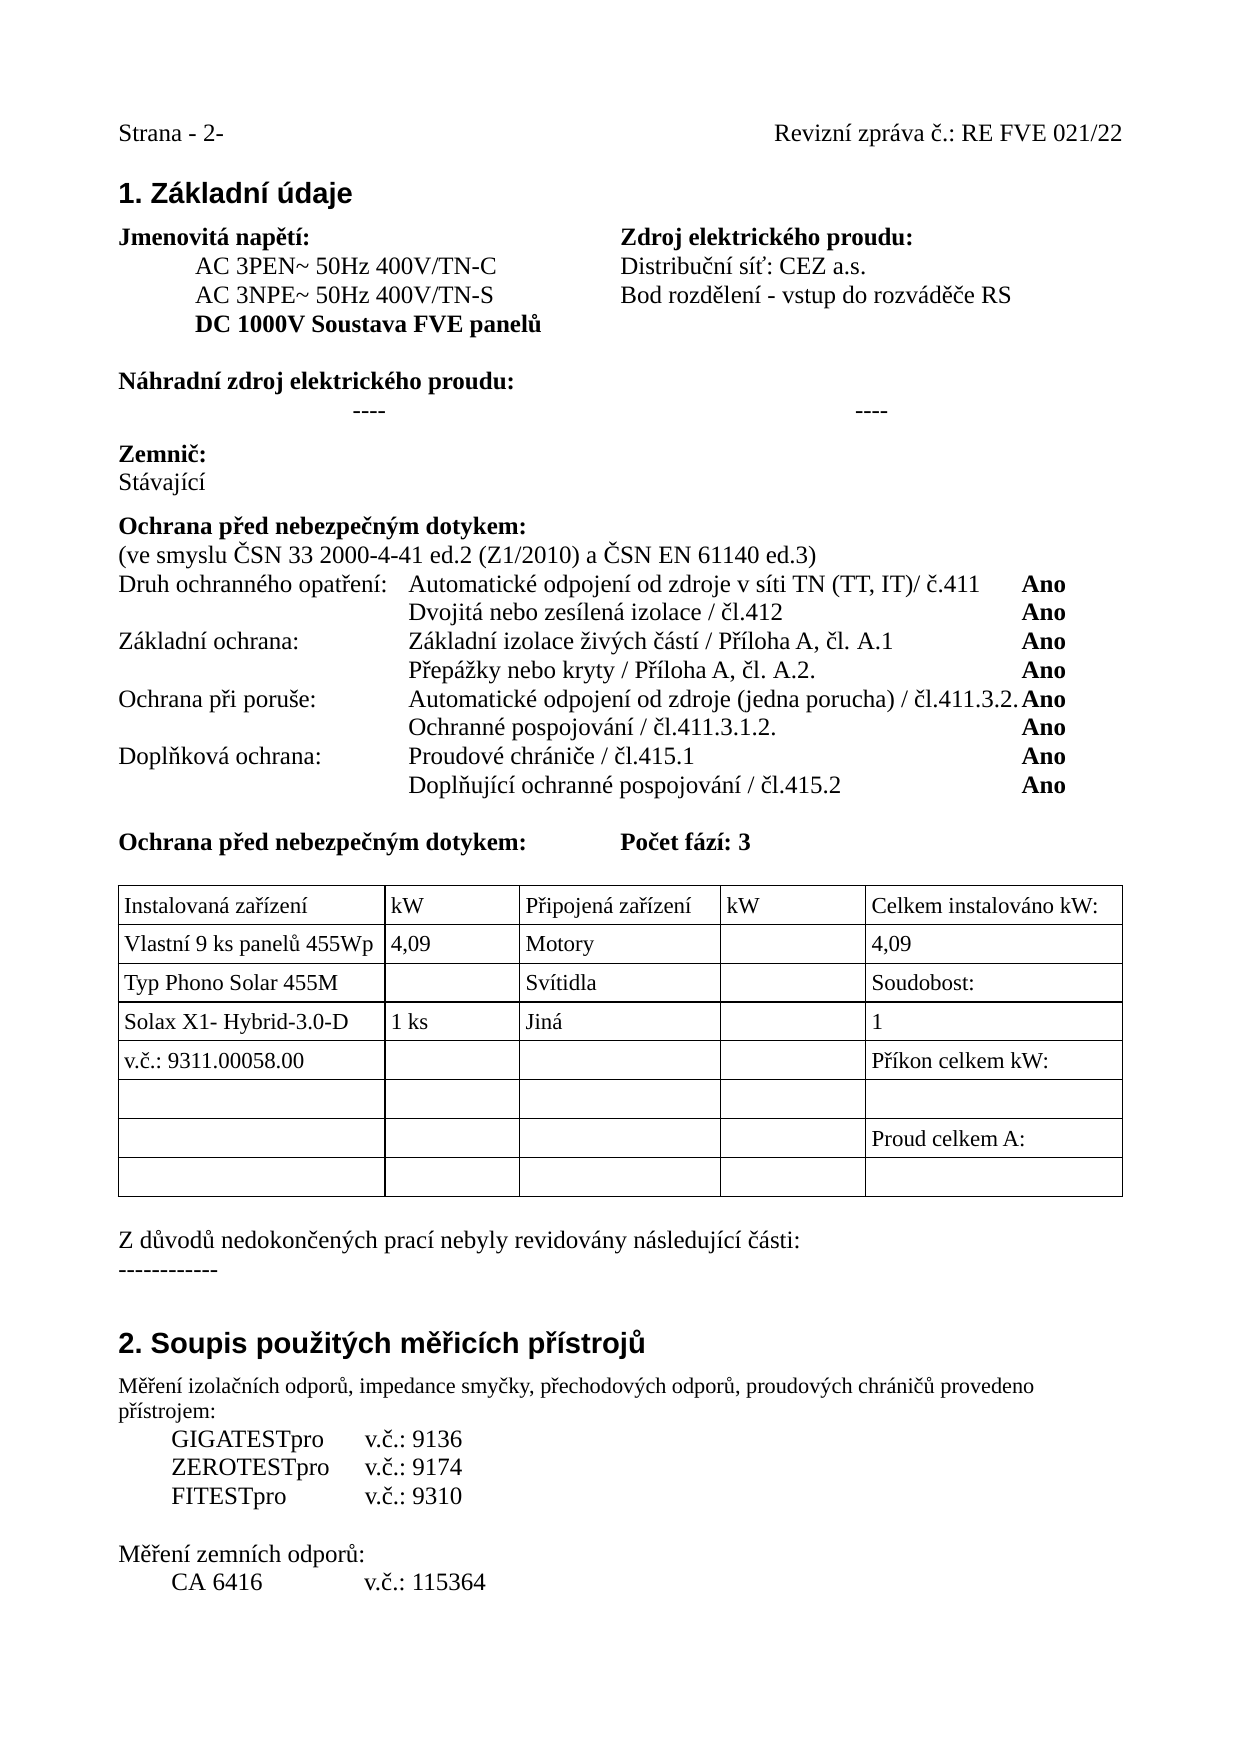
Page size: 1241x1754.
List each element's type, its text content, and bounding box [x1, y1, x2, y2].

text Ano [1021, 770, 1122, 799]
table_cell v.č.: 9311.00058.00 [119, 1041, 384, 1079]
table_cell [119, 1158, 384, 1196]
table_cell [721, 1119, 865, 1157]
text FITESTpro [118, 1481, 364, 1510]
text Ochrana při poruše: [118, 684, 408, 712]
table_cell [119, 1119, 384, 1157]
table_cell [721, 1041, 865, 1079]
table_cell [520, 1158, 720, 1196]
text Ochranné pospojování / čl.411.3.1.2. [408, 712, 1021, 741]
text Ochrana před nebezpečným dotykem: [118, 827, 620, 856]
table_cell [866, 1158, 1122, 1196]
text Z důvodů nedokončených prací nebyly revidovány následující části: [118, 1226, 1122, 1254]
table_cell Soudobost: [866, 964, 1122, 1001]
text Ano [1021, 741, 1122, 770]
text Náhradní zdroj elektrického proudu: [118, 366, 1122, 395]
text Přepážky nebo kryty / Příloha A, čl. A.2. [408, 655, 1021, 684]
table_cell Svítidla [520, 964, 720, 1001]
text ------------ [118, 1254, 1122, 1283]
text Proudové chrániče / čl.415.1 [408, 741, 1021, 770]
text Zemnič: [118, 439, 1122, 467]
table_cell 4,09 [386, 925, 519, 963]
table_cell Vlastní 9 ks panelů 455Wp [119, 925, 384, 963]
text v.č.: 9136 [364, 1424, 1122, 1452]
table_cell [866, 1080, 1122, 1118]
text Ano [1021, 655, 1122, 684]
text ---- [620, 395, 1122, 424]
text Bod rozdělení - vstup do rozváděče RS [620, 280, 1122, 309]
table_cell [386, 964, 519, 1001]
text v.č.: 115364 [364, 1567, 1122, 1596]
text Měření zemních odporů: [118, 1539, 1122, 1567]
text ZEROTESTpro [118, 1452, 364, 1481]
table_header Připojená zařízení [520, 886, 720, 924]
text DC 1000V Soustava FVE panelů [118, 309, 620, 337]
text Automatické odpojení od zdroje v síti TN (TT, IT)/ č.411 [408, 569, 1021, 597]
table_cell [721, 1158, 865, 1196]
table_cell [721, 1080, 865, 1118]
text Stávající [118, 467, 1122, 496]
table_header Instalovaná zařízení [119, 886, 384, 924]
table_cell [721, 1003, 865, 1040]
table_cell [520, 1119, 720, 1157]
text Doplňková ochrana: [118, 741, 408, 770]
table_cell 1 [866, 1003, 1122, 1040]
table_header kW [721, 886, 865, 924]
text Počet fází: 3 [620, 827, 1122, 856]
table_cell 1 ks [386, 1003, 519, 1040]
table_cell [520, 1041, 720, 1079]
text Měření izolačních odporů, impedance smyčky, přechodových odporů, proudových chráničů provedeno přístrojem: [118, 1372, 1122, 1424]
text (ve smyslu ČSN 33 2000-4-41 ed.2 (Z1/2010) a ČSN EN 61140 ed.3) [118, 540, 1122, 569]
table_cell Příkon celkem kW: [866, 1041, 1122, 1079]
text Jmenovitá napětí: [118, 222, 620, 251]
table_cell Typ Phono Solar 455M [119, 964, 384, 1001]
table_cell Motory [520, 925, 720, 963]
text Ochrana před nebezpečným dotykem: [118, 511, 1122, 540]
text Ano [1021, 712, 1122, 741]
text v.č.: 9174 [364, 1452, 1122, 1481]
text GIGATESTpro [118, 1424, 364, 1452]
text AC 3NPE~ 50Hz 400V/TN-S [118, 280, 620, 309]
text Doplňující ochranné pospojování / čl.415.2 [408, 770, 1021, 799]
table_cell [119, 1080, 384, 1118]
text Ano [1021, 626, 1122, 655]
text Základní izolace živých částí / Příloha A, čl. A.1 [408, 626, 1021, 655]
table_cell [721, 925, 865, 963]
text Distribuční síť: CEZ a.s. [620, 251, 1122, 280]
text v.č.: 9310 [364, 1481, 1122, 1510]
table_cell 4,09 [866, 925, 1122, 963]
text Druh ochranného opatření: [118, 569, 408, 597]
table_cell [386, 1158, 519, 1196]
subtitle 2. Soupis použitých měřicích přístrojů [118, 1326, 1122, 1360]
text Ano [1021, 597, 1122, 626]
text Ano [1021, 569, 1122, 597]
table_cell [721, 964, 865, 1001]
table_cell Proud celkem A: [866, 1119, 1122, 1157]
text Základní ochrana: [118, 626, 408, 655]
text AC 3PEN~ 50Hz 400V/TN-C [118, 251, 620, 280]
text Automatické odpojení od zdroje (jedna porucha) / čl.411.3.2. [408, 684, 1021, 712]
table_cell [386, 1119, 519, 1157]
table_cell [386, 1080, 519, 1118]
text Zdroj elektrického proudu: [620, 222, 1122, 251]
table_header kW [386, 886, 519, 924]
text Dvojitá nebo zesílená izolace / čl.412 [408, 597, 1021, 626]
text CA 6416 [118, 1567, 364, 1596]
table_cell Solax X1- Hybrid-3.0-D [119, 1003, 384, 1040]
text Ano [1021, 684, 1122, 712]
table_cell [386, 1041, 519, 1079]
table_header Celkem instalováno kW: [866, 886, 1122, 924]
text ---- [118, 395, 620, 424]
subtitle 1. Základní údaje [118, 176, 1122, 210]
table_cell Jiná [520, 1003, 720, 1040]
table_cell [520, 1080, 720, 1118]
